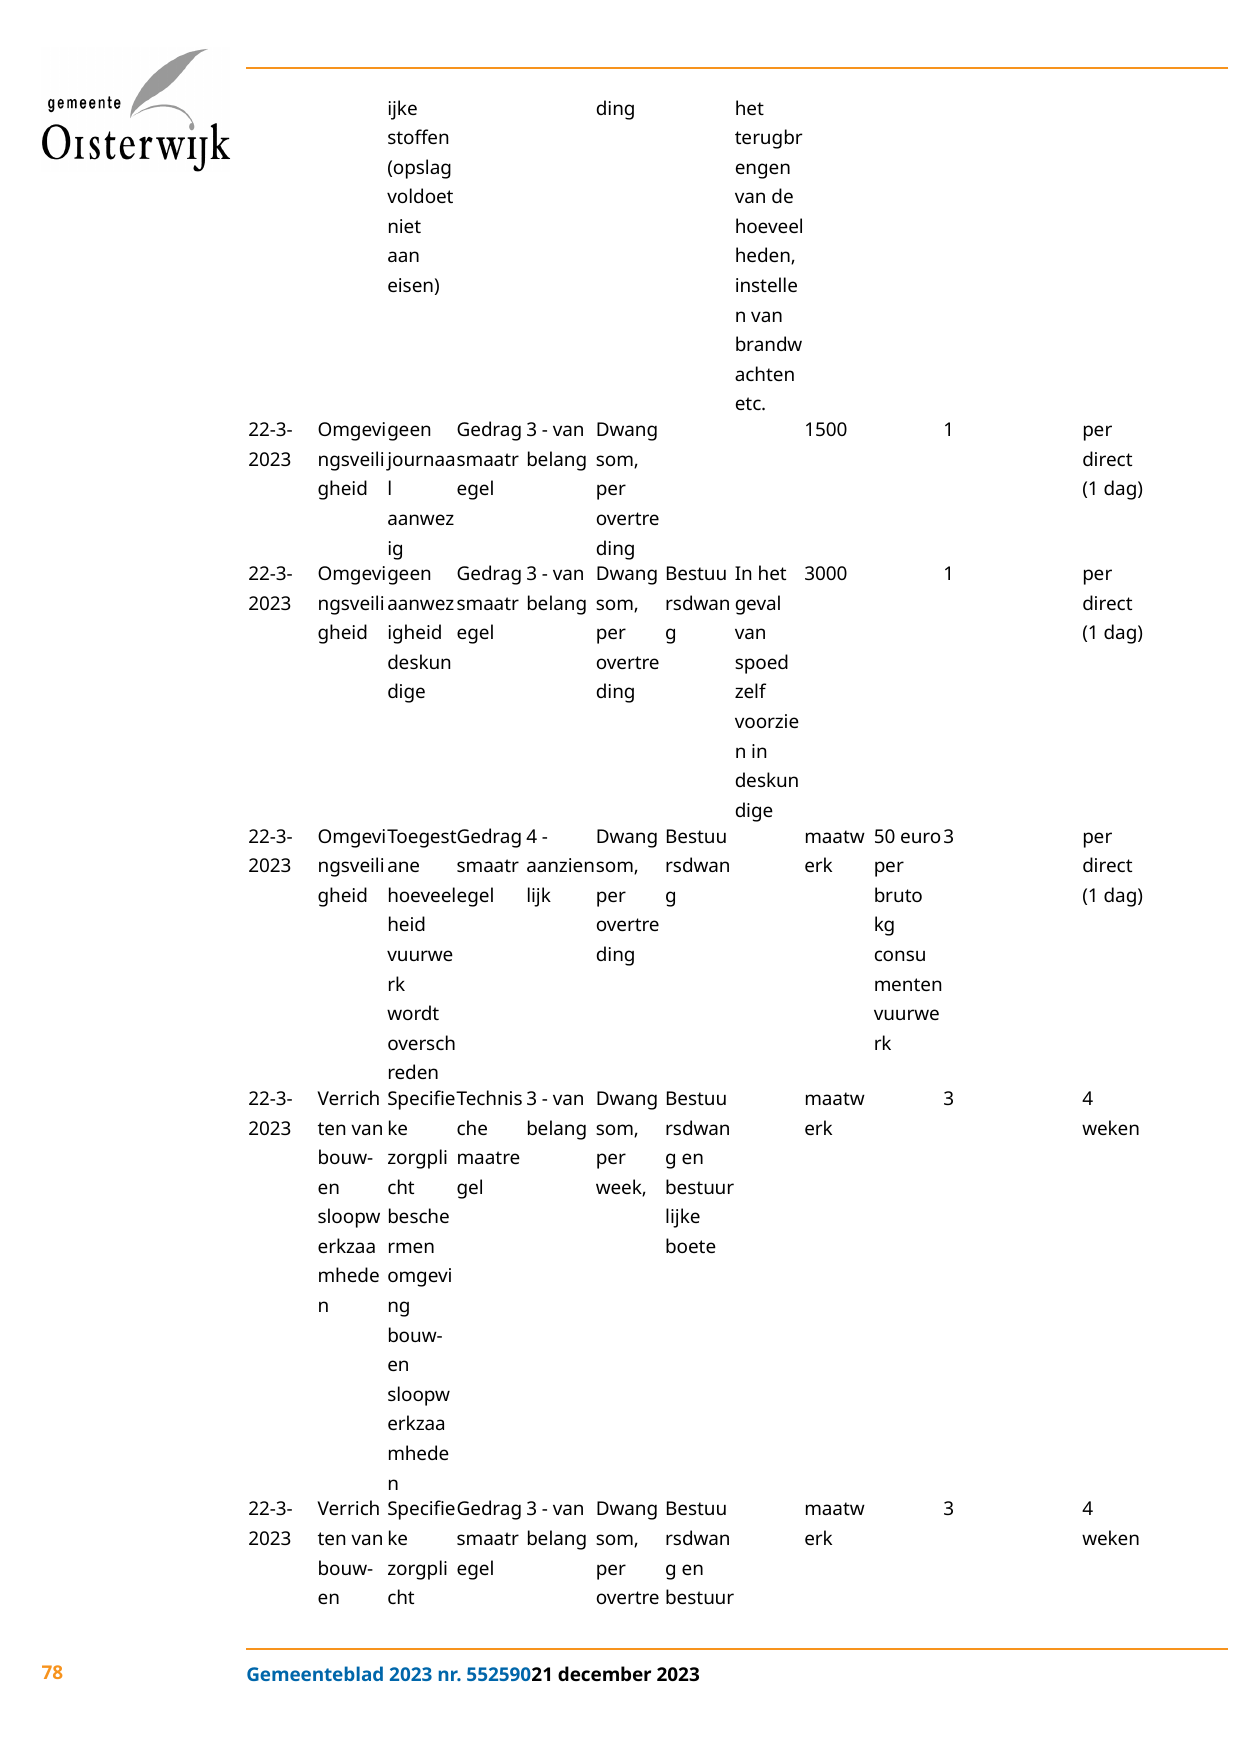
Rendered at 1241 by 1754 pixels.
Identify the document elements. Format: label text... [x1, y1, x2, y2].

table_cell [735, 1085, 804, 1496]
table_cell 3 [943, 1496, 1013, 1610]
table_cell Dwangsom, per overtre [596, 1496, 665, 1610]
table_cell [943, 95, 1013, 416]
table_cell Omgevingsveiligheid [318, 560, 387, 823]
table_cell Bestuursdwang en bestuurlijke boete [665, 1085, 734, 1496]
table_cell Verrichten van bouw- en [318, 1496, 387, 1610]
table_cell maatwerk [804, 823, 873, 1085]
table_cell [1013, 95, 1082, 416]
table_cell 4 weken [1082, 1085, 1152, 1496]
table_cell Specifieke zorgplicht [387, 1496, 456, 1610]
table_cell [874, 560, 943, 823]
table_cell Toegestane hoeveelheid vuurwerk wordt overschreden [387, 823, 456, 1085]
table_cell 3000 [804, 560, 873, 823]
table_cell 3 - van belang [526, 416, 596, 560]
table_cell per direct (1 dag) [1082, 823, 1152, 1085]
table_cell [248, 95, 317, 416]
table_cell [735, 416, 804, 560]
table_cell ding [596, 95, 665, 416]
table_cell [1013, 560, 1082, 823]
table_cell 3 [943, 823, 1013, 1085]
table_cell [735, 823, 804, 1085]
table_cell Dwangsom, per week, [596, 1085, 665, 1496]
table_cell Bestuursdwang en bestuur [665, 1496, 734, 1610]
table_cell 50 euro per bruto kg consumenten vuurwerk [874, 823, 943, 1085]
table_cell geen aanwezigheid deskundige [387, 560, 456, 823]
table_cell Dwangsom, per overtreding [596, 823, 665, 1085]
table_cell [874, 95, 943, 416]
table_cell Gedragsmaatregel [456, 823, 526, 1085]
table_cell maatwerk [804, 1496, 873, 1610]
table_cell Omgevingsveiligheid [318, 823, 387, 1085]
table_cell het terugbrengen van de hoeveelheden, instellen van brandwachten etc. [735, 95, 804, 416]
table_cell 22-3-2023 [248, 1085, 317, 1496]
table_cell [1013, 1085, 1082, 1496]
table_cell [874, 1085, 943, 1496]
table_cell Gedragsmaatregel [456, 560, 526, 823]
table_cell Specifieke zorgplicht beschermen omgeving bouw- en sloopwerkzaamheden [387, 1085, 456, 1496]
table_cell ijke stoffen (opslag voldoet niet aan eisen) [387, 95, 456, 416]
table_cell [804, 95, 873, 416]
table_cell 3 - van belang [526, 560, 596, 823]
picture [41, 47, 231, 172]
table_cell [735, 1496, 804, 1610]
table_cell [1013, 823, 1082, 1085]
table_cell Gedragsmaatregel [456, 1496, 526, 1610]
table_cell [456, 95, 526, 416]
table_cell 1 [943, 560, 1013, 823]
table_cell per direct (1 dag) [1082, 560, 1152, 823]
table_cell [874, 1496, 943, 1610]
table_cell [874, 416, 943, 560]
table_cell 3 - van belang [526, 1085, 596, 1496]
table_cell Omgevingsveiligheid [318, 416, 387, 560]
table_cell [1082, 95, 1152, 416]
table_cell 3 - van belang [526, 1496, 596, 1610]
table_cell Dwangsom, per overtreding [596, 560, 665, 823]
table_cell Verrichten van bouw- en sloopwerkzaamheden [318, 1085, 387, 1496]
table_cell 22-3-2023 [248, 823, 317, 1085]
table_cell 3 [943, 1085, 1013, 1496]
table_cell Bestuursdwang [665, 823, 734, 1085]
table_cell 22-3-2023 [248, 1496, 317, 1610]
table_cell 4 weken [1082, 1496, 1152, 1610]
table_cell [665, 416, 734, 560]
table_cell 1 [943, 416, 1013, 560]
table_cell Technische maatregel [456, 1085, 526, 1496]
table_cell [318, 95, 387, 416]
table_cell 1500 [804, 416, 873, 560]
table_cell [1013, 416, 1082, 560]
table_cell Gedragsmaatregel [456, 416, 526, 560]
table_cell In het geval van spoed zelf voorzien in deskundige [735, 560, 804, 823]
table_cell 22-3-2023 [248, 416, 317, 560]
table_cell per direct (1 dag) [1082, 416, 1152, 560]
table_cell [1013, 1496, 1082, 1610]
table_cell 22-3-2023 [248, 560, 317, 823]
table_cell [665, 95, 734, 416]
table_cell Dwangsom, per overtreding [596, 416, 665, 560]
table_cell maatwerk [804, 1085, 873, 1496]
table_cell [526, 95, 596, 416]
table_cell geen journaal aanwezig [387, 416, 456, 560]
table_cell Bestuursdwang [665, 560, 734, 823]
table_cell 4 - aanzienlijk [526, 823, 596, 1085]
